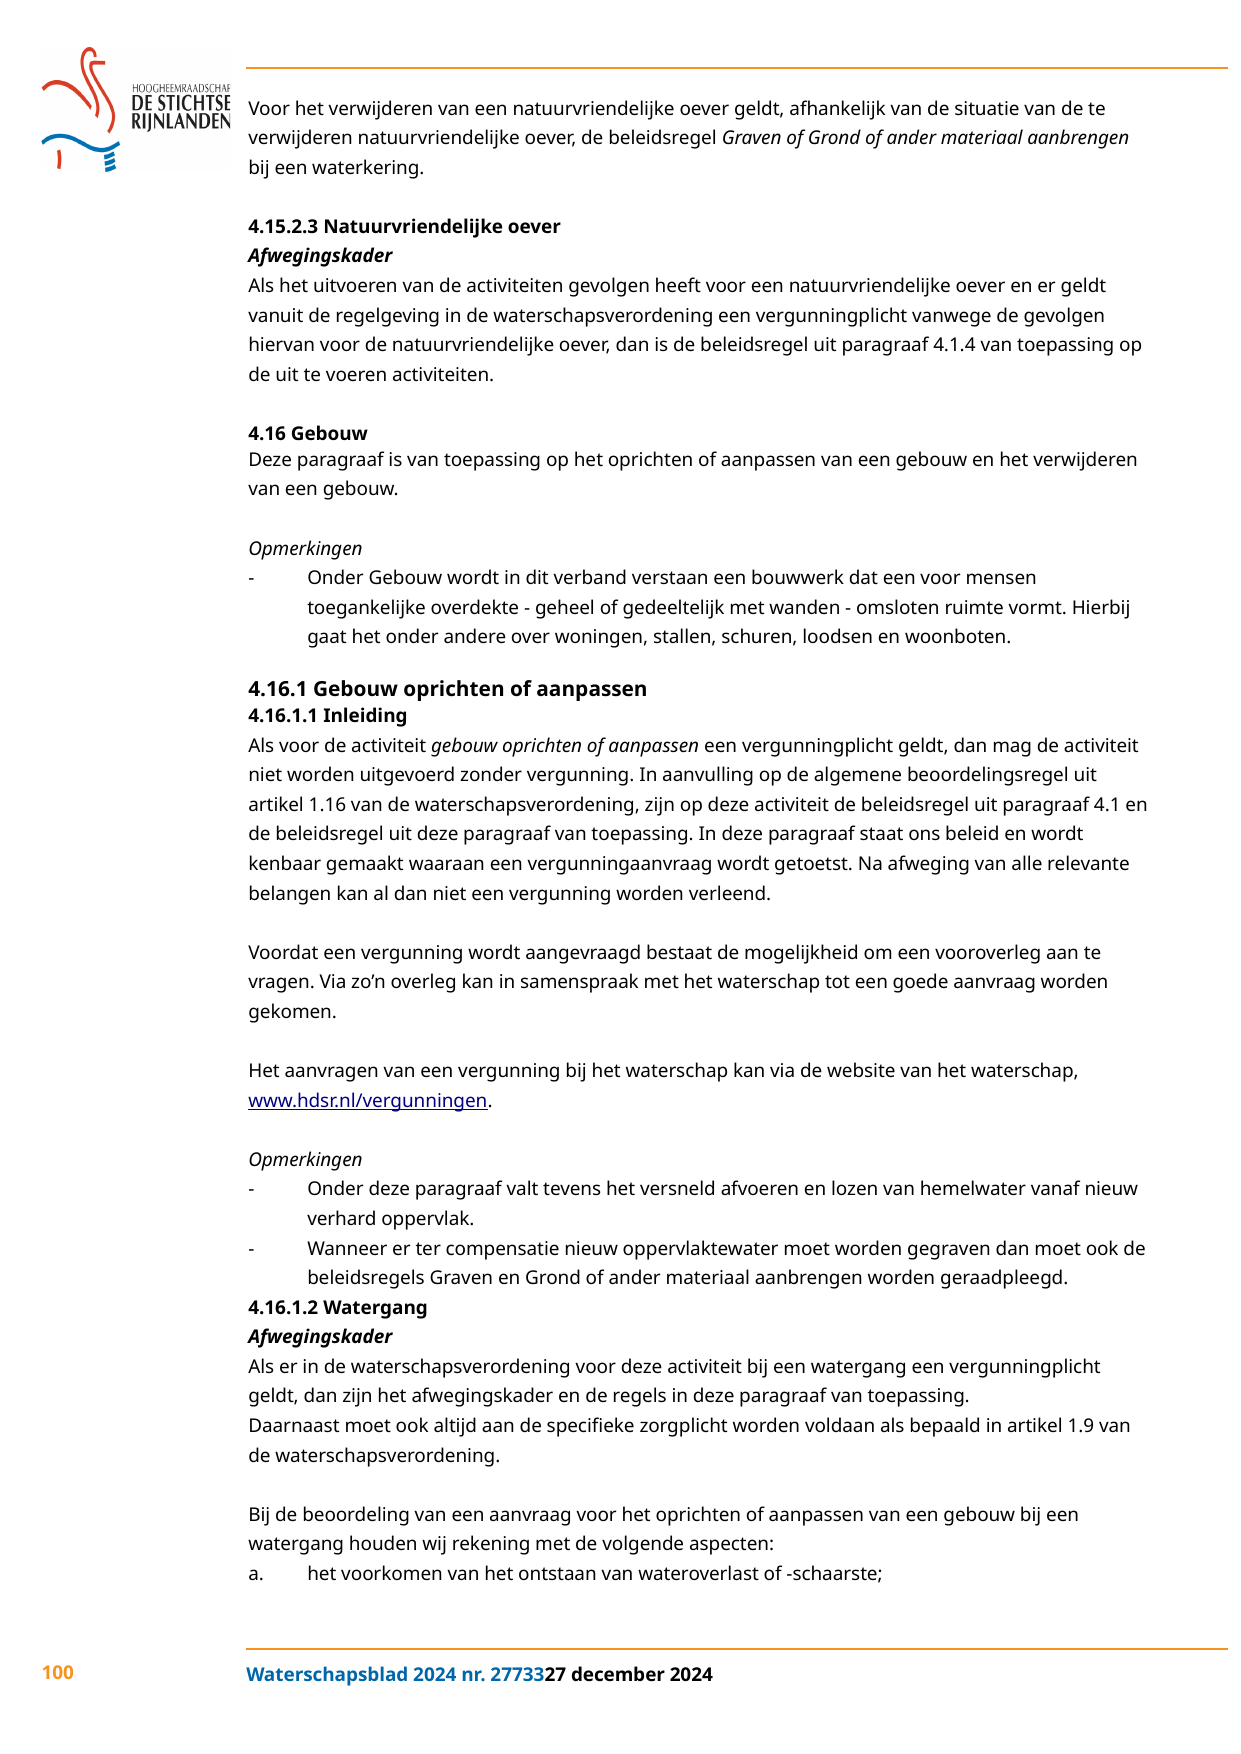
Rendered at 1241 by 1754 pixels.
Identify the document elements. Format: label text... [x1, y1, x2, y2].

text Bij de beoordeling van een aanvraag voor het oprichten of aanpassen van een gebouw bij een watergang houden wij rekening met de volgende aspecten: [248, 1501, 1152, 1556]
list Onder deze paragraaf valt tevens het versneld afvoeren en lozen van hemelwater vanaf nieuw verhard oppervlak. [248, 1176, 1152, 1231]
text Het aanvragen van een vergunning bij het waterschap kan via de website van het waterschap, www.hdsr.nl/vergunningen. [248, 1057, 1152, 1113]
text Voordat een vergunning wordt aangevraagd bestaat de mogelijkheid om een vooroverleg aan te vragen. Via zo’n overleg kan in samenspraak met het waterschap tot een goede aanvraag worden gekomen. [248, 939, 1152, 1024]
text 4.16 Gebouw [248, 420, 1152, 446]
list Onder Gebouw wordt in dit verband verstaan een bouwwerk dat een voor mensen toegankelijke overdekte - geheel of gedeeltelijk met wanden - omsloten ruimte vormt. Hierbij gaat het onder andere over woningen, stallen, schuren, loodsen en woonboten. [248, 564, 1152, 649]
text Afwegingskader [248, 243, 1152, 268]
text Als er in de waterschapsverordening voor deze activiteit bij een watergang een vergunningplicht geldt, dan zijn het afwegingskader en de regels in deze paragraaf van toepassing. [248, 1353, 1152, 1408]
text 4.16.1.1 Inleiding [248, 702, 1152, 728]
text Daarnaast moet ook altijd aan de specifieke zorgplicht worden voldaan als bepaald in artikel 1.9 van de waterschapsverordening. [248, 1412, 1152, 1468]
text Opmerkingen [248, 535, 1152, 560]
text Afwegingskader [248, 1323, 1152, 1349]
text Opmerkingen [248, 1146, 1152, 1172]
list Wanneer er ter compensatie nieuw oppervlaktewater moet worden gegraven dan moet ook de beleidsregels Graven en Grond of ander materiaal aanbrengen worden geraadpleegd. [248, 1235, 1152, 1290]
text Als voor de activiteit gebouw oprichten of aanpassen een vergunningplicht geldt, dan mag de activiteit niet worden uitgevoerd zonder vergunning. In aanvulling op de algemene beoordelingsregel uit artikel 1.16 van de waterschapsverordening, zijn op deze activiteit de beleidsregel uit paragraaf 4.1 en de beleidsregel uit deze paragraaf van toepassing. In deze paragraaf staat ons beleid en wordt kenbaar gemaakt waaraan een vergunningaanvraag wordt getoetst. Na afweging van alle relevante belangen kan al dan niet een vergunning worden verleend. [248, 732, 1152, 906]
text 4.16.1 Gebouw oprichten of aanpassen [248, 674, 1152, 702]
picture [41, 47, 231, 172]
list het voorkomen van het ontstaan van wateroverlast of -schaarste; [248, 1560, 1152, 1586]
text 4.16.1.2 Watergang [248, 1294, 1152, 1320]
text 4.15.2.3 Natuurvriendelijke oever [248, 213, 1152, 239]
text Als het uitvoeren van de activiteiten gevolgen heeft voor een natuurvriendelijke oever en er geldt vanuit de regelgeving in de waterschapsverordening een vergunningplicht vanwege de gevolgen hiervan voor de natuurvriendelijke oever, dan is de beleidsregel uit paragraaf 4.1.4 van toepassing op de uit te voeren activiteiten. [248, 272, 1152, 387]
text Deze paragraaf is van toepassing op het oprichten of aanpassen van een gebouw en het verwijderen van een gebouw. [248, 446, 1152, 501]
text Voor het verwijderen van een natuurvriendelijke oever geldt, afhankelijk van de situatie van de te verwijderen natuurvriendelijke oever, de beleidsregel Graven of Grond of ander materiaal aanbrengen bij een waterkering. [248, 95, 1152, 180]
